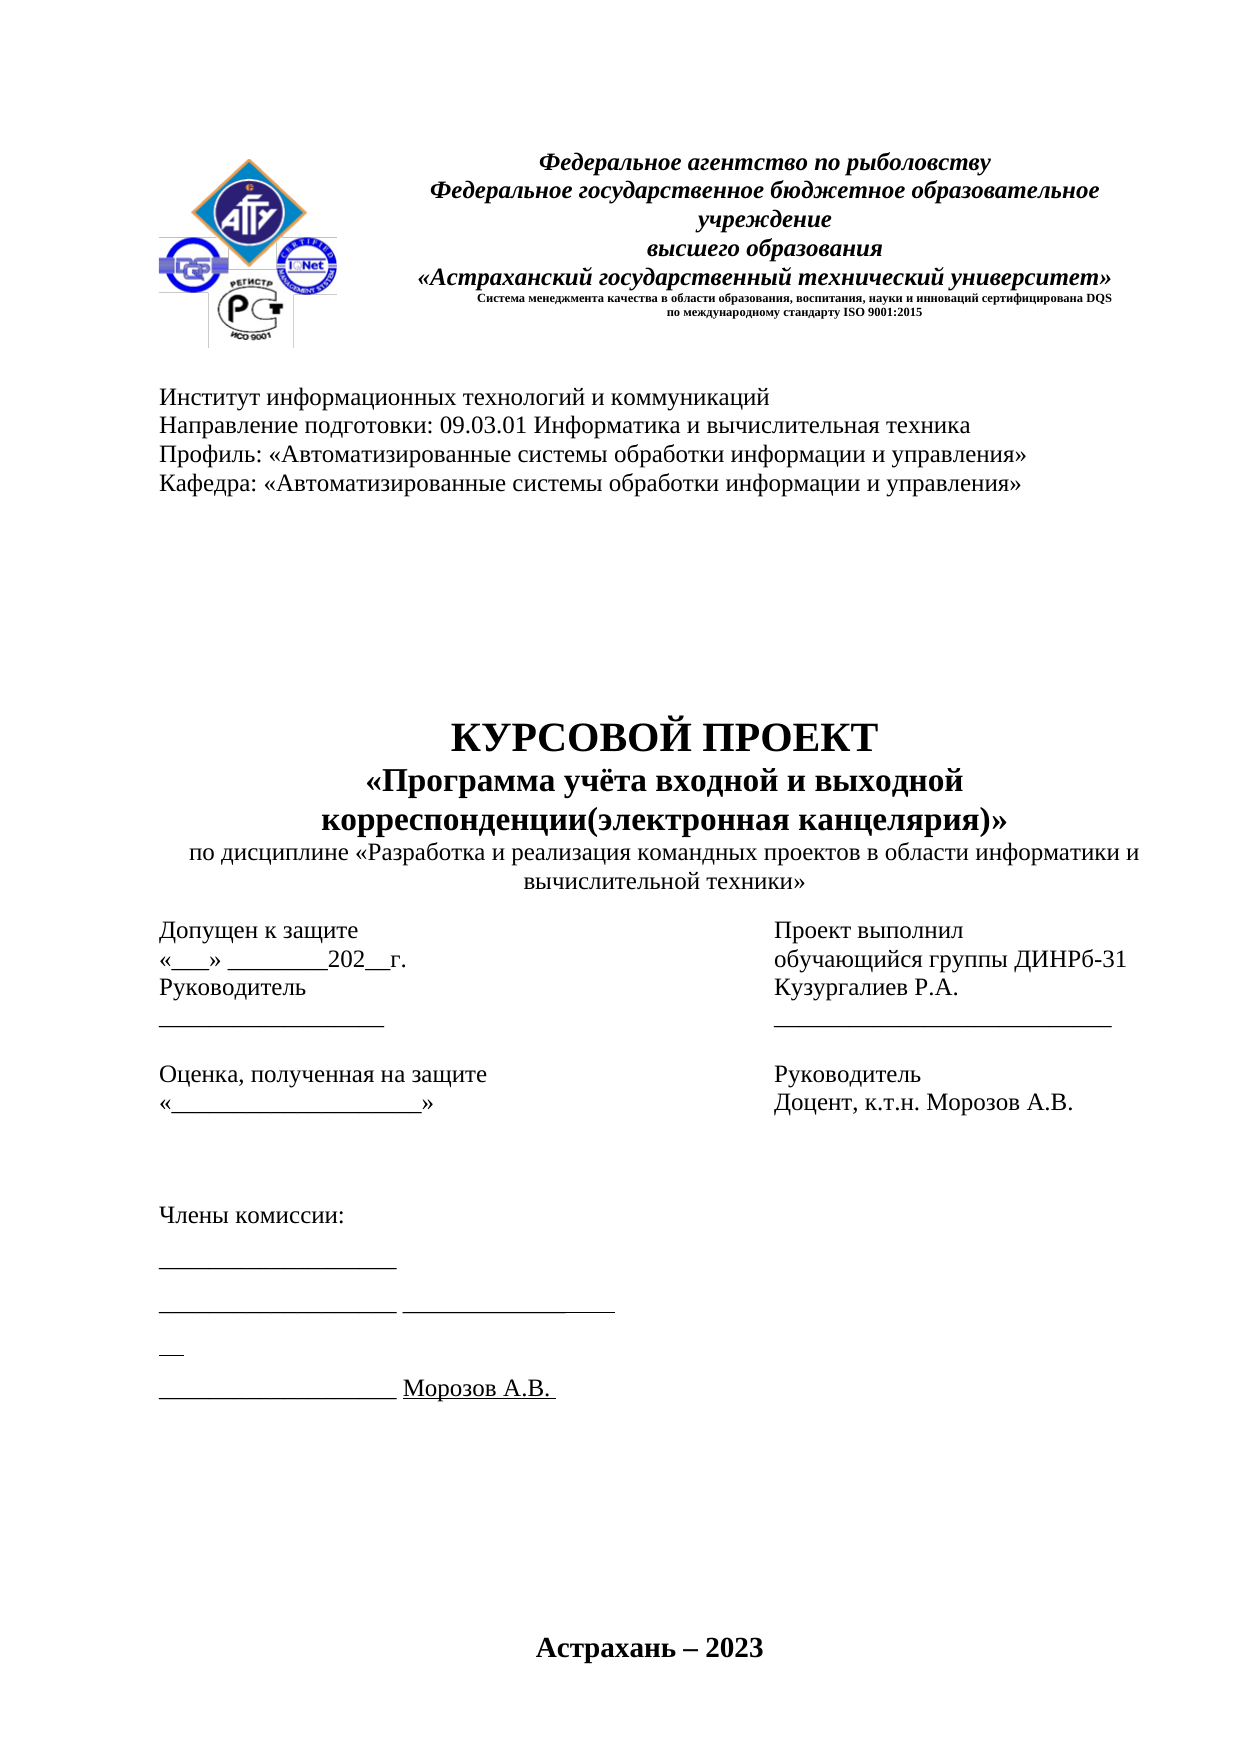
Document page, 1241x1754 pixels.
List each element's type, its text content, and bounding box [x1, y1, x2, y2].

table_cell Члены комиссии: ___________________ ___________________ _____________ ___________________ Морозов А.В. [148, 1179, 763, 1402]
table_cell Институт информационных технологий и коммуникаций Направление подготовки: 09.03.01 Информатика и вычислительная техника Профиль: «Автоматизированные системы обработки информации и управления» Кафедра: «Автоматизированные системы обработки информации и управления» [148, 353, 1181, 713]
table_cell Допущен к защите «___» ________202__г. Руководитель __________________ Оценка, полученная на защите «____________________» [148, 915, 763, 1178]
table_cell [763, 1179, 1181, 1402]
table_header [148, 147, 349, 353]
table_cell КУРСОВОЙ ПРОЕКТ «Программа учёта входной и выходной корреспонденции(электронная канцелярия)» по дисциплине «Разработка и реализация командных проектов в области информатики и вычислительной техники» [148, 713, 1181, 915]
table_header Федеральное агентство по рыболовству Федеральное государственное бюджетное образовательное учреждение высшего образования «Астраханский государственный технический университет» Система менеджмента качества в области образования, воспитания, науки и инноваций сертифицирована DQS по международному стандарту ISO 9001:2015 [349, 147, 1181, 353]
picture [158, 159, 337, 348]
table_cell Проект выполнил обучающийся группы ДИНРб-31 Кузургалиев Р.А. ___________________________ Руководитель Доцент, к.т.н. Морозов А.В. [763, 915, 1181, 1178]
